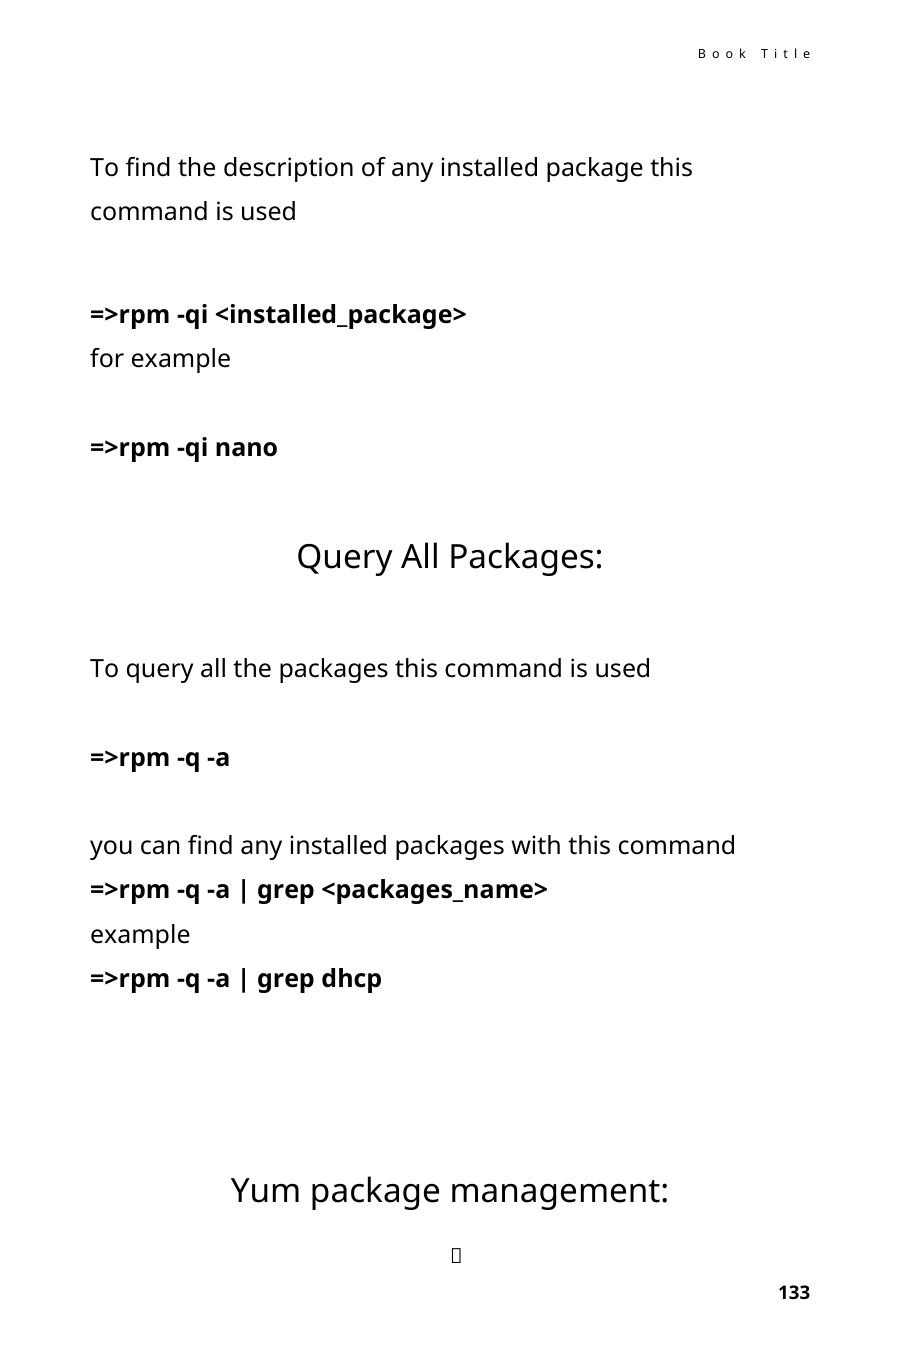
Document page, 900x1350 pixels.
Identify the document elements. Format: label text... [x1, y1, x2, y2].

text you can find any installed packages with this command [90, 828, 810, 862]
text To find the description of any installed package this command is used [90, 149, 810, 228]
text Query All Packages: [90, 533, 810, 578]
text =>rpm -qi <installed_package> [90, 297, 810, 331]
text Yum package management: [90, 1167, 810, 1212]
text =>rpm -q -a | grep dhcp [90, 961, 810, 995]
text for example [90, 341, 810, 375]
text example [90, 916, 810, 950]
text =>rpm -q -a | grep <packages_name> [90, 872, 810, 906]
text To query all the packages this command is used [90, 651, 810, 685]
text =>rpm -q -a [90, 739, 810, 773]
text =>rpm -qi nano [90, 429, 810, 464]
